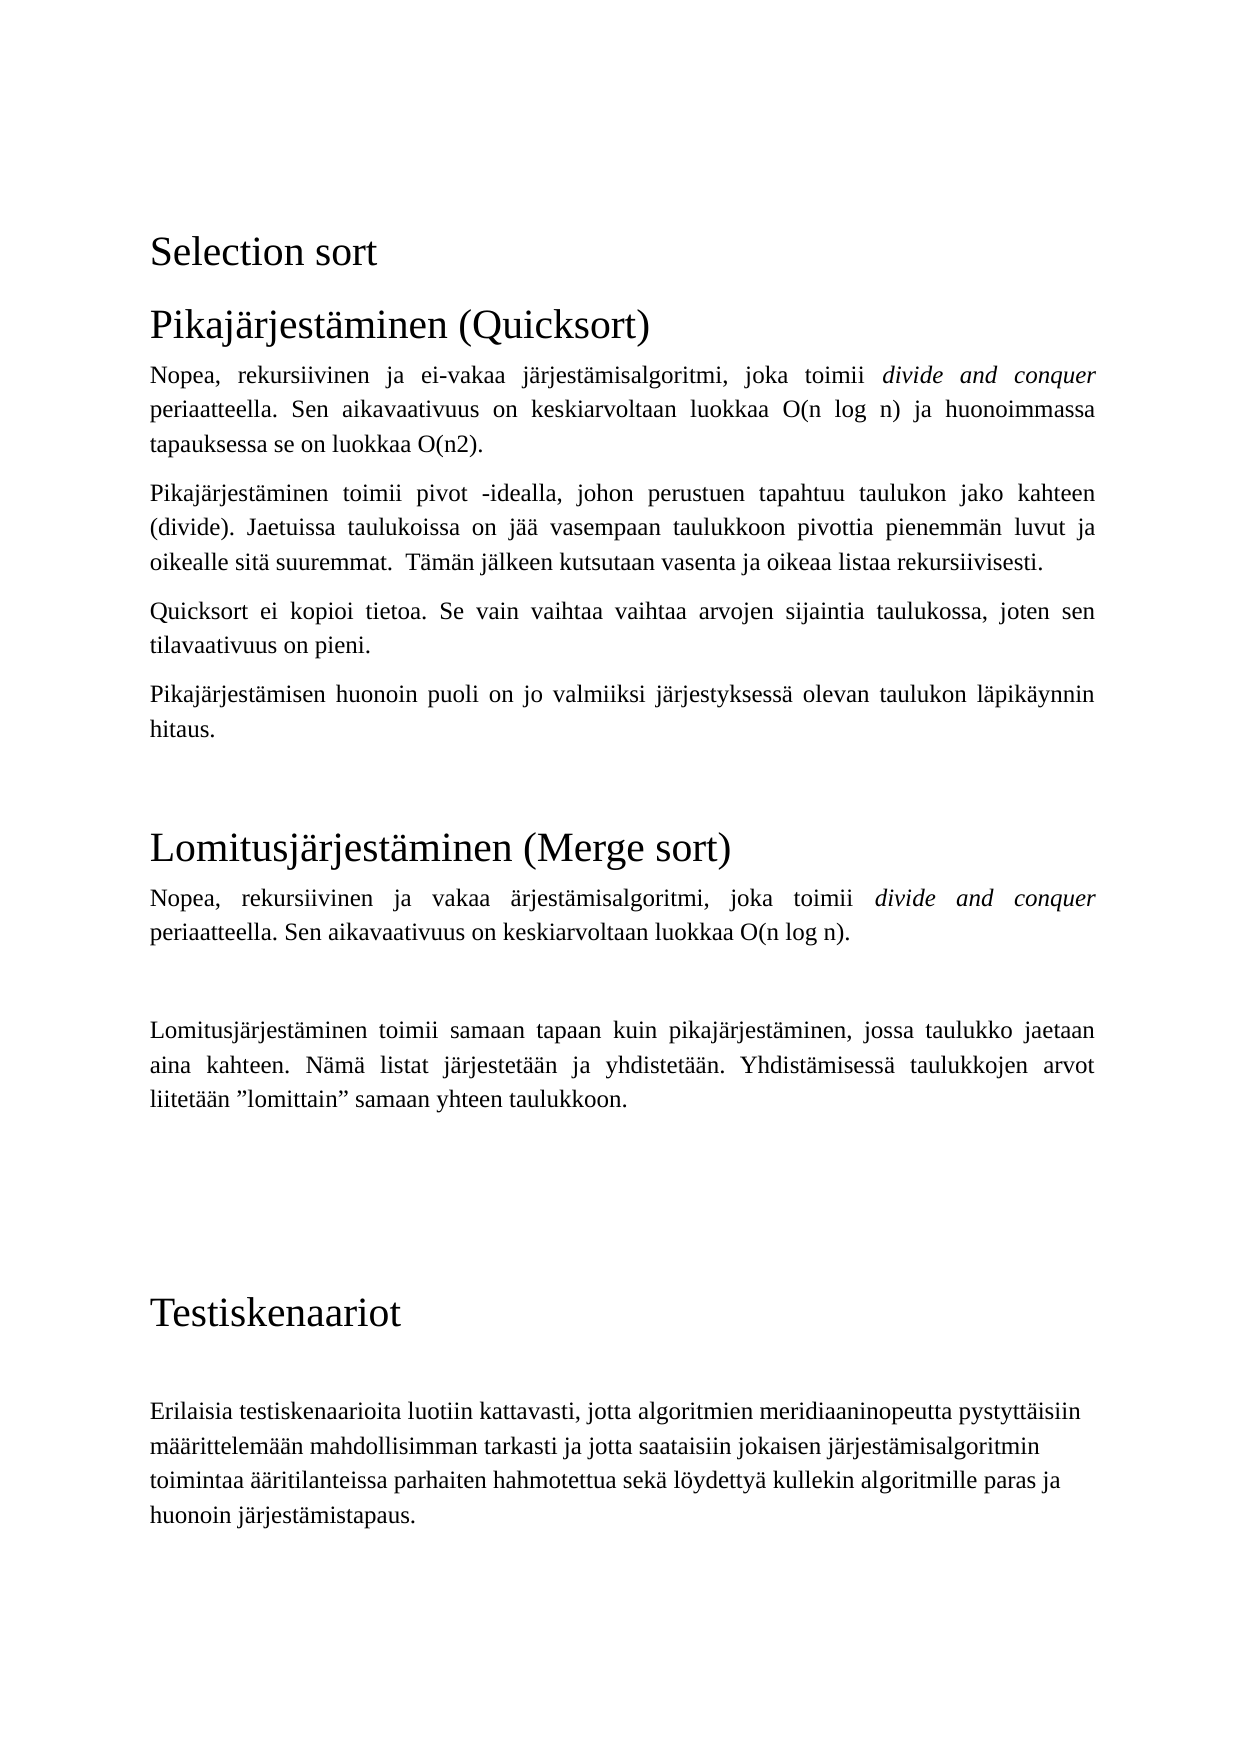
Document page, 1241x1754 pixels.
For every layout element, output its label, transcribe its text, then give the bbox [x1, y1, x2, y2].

text Lomitusjärjestäminen toimii samaan tapaan kuin pikajärjestäminen, jossa taulukko jaetaan aina kahteen. Nämä listat järjestetään ja yhdistetään. Yhdistämisessä taulukkojen arvot liitetään ”lomittain” samaan yhteen taulukkoon. [149, 1016, 1096, 1113]
text Nopea, rekursiivinen ja vakaa ärjestämisalgoritmi, joka toimii divide and conquer periaatteella. Sen aikavaativuus on keskiarvoltaan luokkaa O(n log n). [149, 883, 1096, 946]
text Nopea, rekursiivinen ja ei-vakaa järjestämisalgoritmi, joka toimii divide and conquer periaatteella. Sen aikavaativuus on keskiarvoltaan luokkaa O(n log n) ja huonoimmassa tapauksessa se on luokkaa O(n2). [149, 360, 1096, 458]
subtitle Selection sort [149, 227, 1096, 274]
subtitle Testiskenaariot [149, 1287, 1096, 1335]
text Pikajärjestämisen huonoin puoli on jo valmiiksi järjestyksessä olevan taulukon läpikäynnin hitaus. [149, 679, 1096, 743]
text Quicksort ei kopioi tietoa. Se vain vaihtaa vaihtaa arvojen sijaintia taulukossa, joten sen tilavaativuus on pieni. [149, 596, 1096, 659]
text Pikajärjestäminen toimii pivot -idealla, johon perustuen tapahtuu taulukon jako kahteen (divide). Jaetuissa taulukoissa on jää vasempaan taulukkoon pivottia pienemmän luvut ja oikealle sitä suuremmat. Tämän jälkeen kutsutaan vasenta ja oikeaa listaa rekursiivisesti. [149, 478, 1096, 576]
text Erilaisia testiskenaarioita luotiin kattavasti, jotta algoritmien meridiaaninopeutta pystyttäisiin määrittelemään mahdollisimman tarkasti ja jotta saataisiin jokaisen järjestämisalgoritmin toimintaa ääritilanteissa parhaiten hahmotettua sekä löydettyä kullekin algoritmille paras ja huonoin järjestämistapaus. [149, 1396, 1096, 1529]
subtitle Pikajärjestäminen (Quicksort) [149, 299, 1096, 347]
subtitle Lomitusjärjestäminen (Merge sort) [149, 823, 1096, 871]
